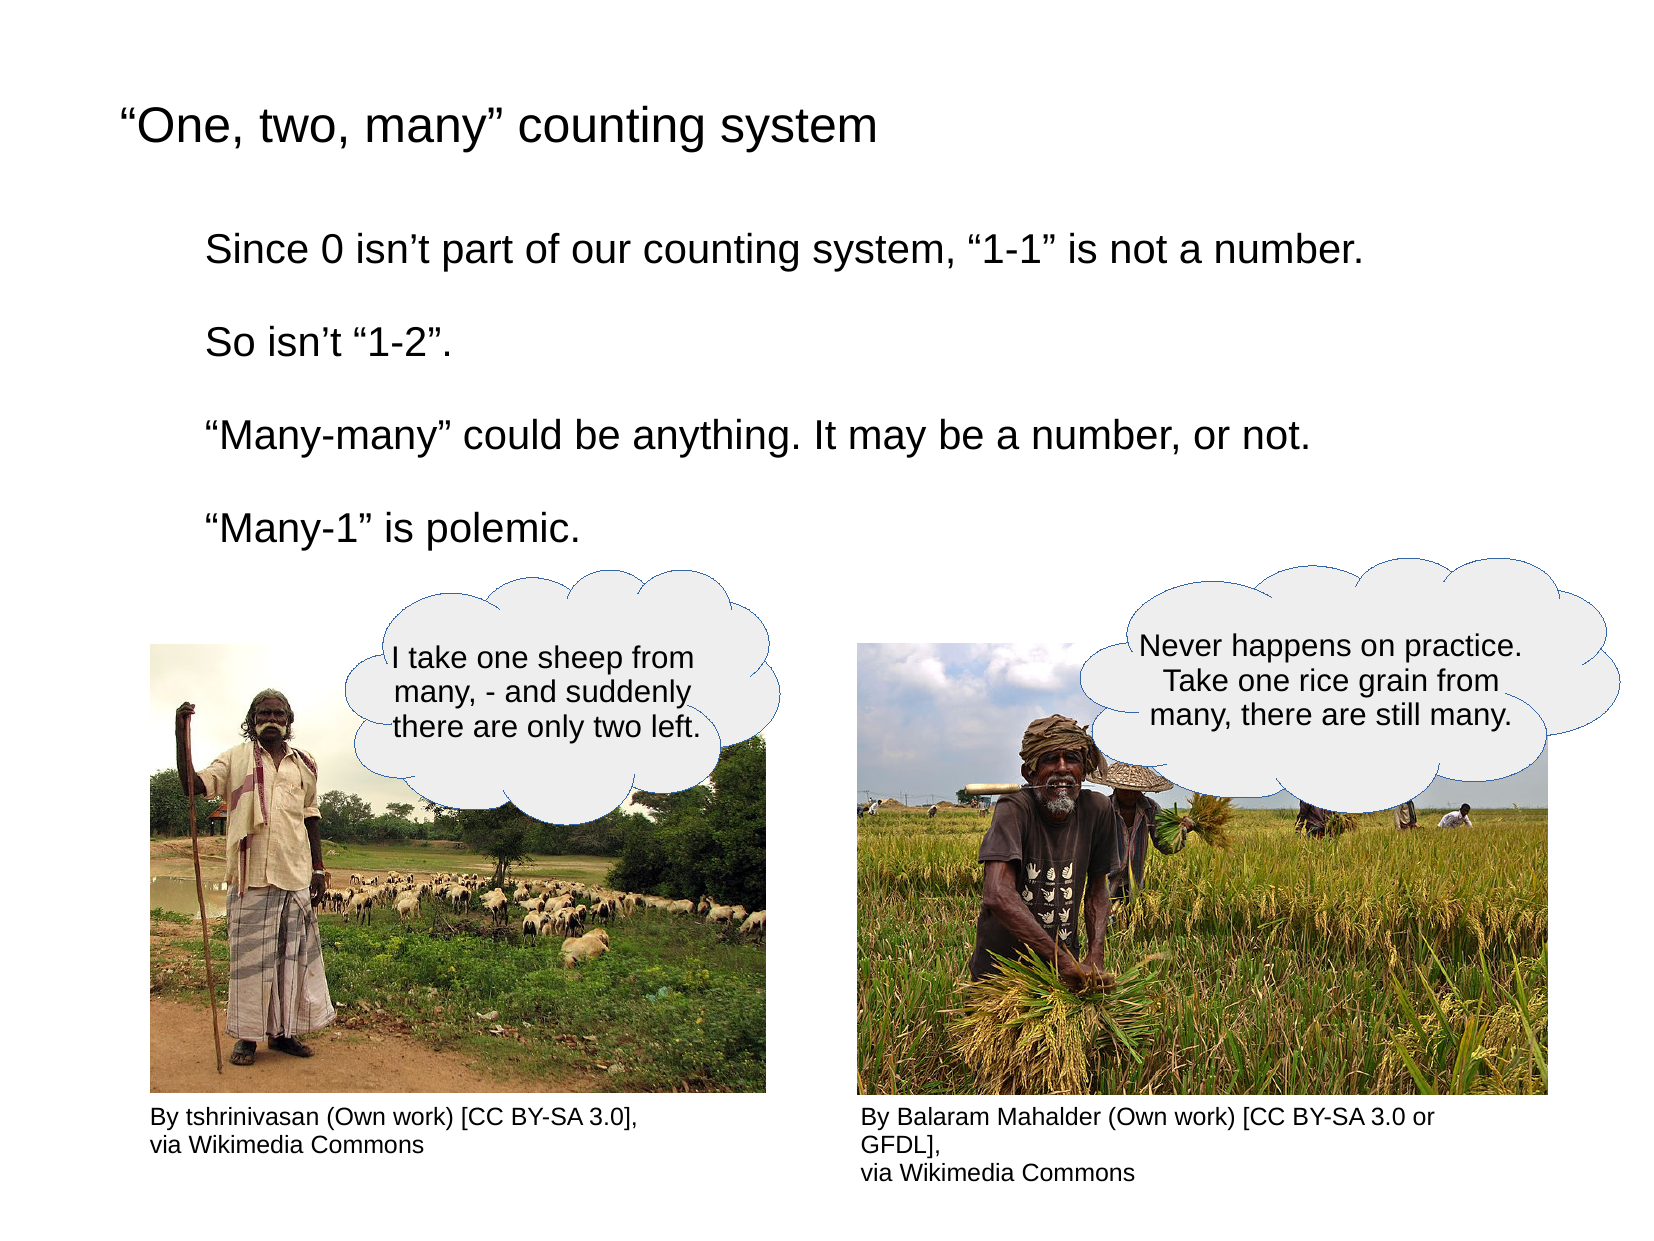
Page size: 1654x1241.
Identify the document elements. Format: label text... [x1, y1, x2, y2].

text_box Since 0 isn’t part of our counting system, “1-1” is not a number. So isn’t “1-2”. “Many-many” could be anything. It may be a number, or not. “Many-1” is polemic. [190, 218, 1381, 559]
picture [150, 644, 766, 1093]
text_box I take one sheep from many, - and suddenly there are only two left. [345, 570, 781, 826]
text_box Never happens on practice. Take one rice grain from many, there are still many. [1080, 558, 1621, 814]
picture [857, 643, 1548, 1096]
text_box By Balaram Mahalder (Own work) [CC BY-SA 3.0 or GFDL], via Wikimedia Commons [845, 1095, 1539, 1195]
text_box “One, two, many” counting system [105, 90, 921, 161]
text_box By tshrinivasan (Own work) [CC BY-SA 3.0], via Wikimedia Commons [135, 1095, 661, 1194]
